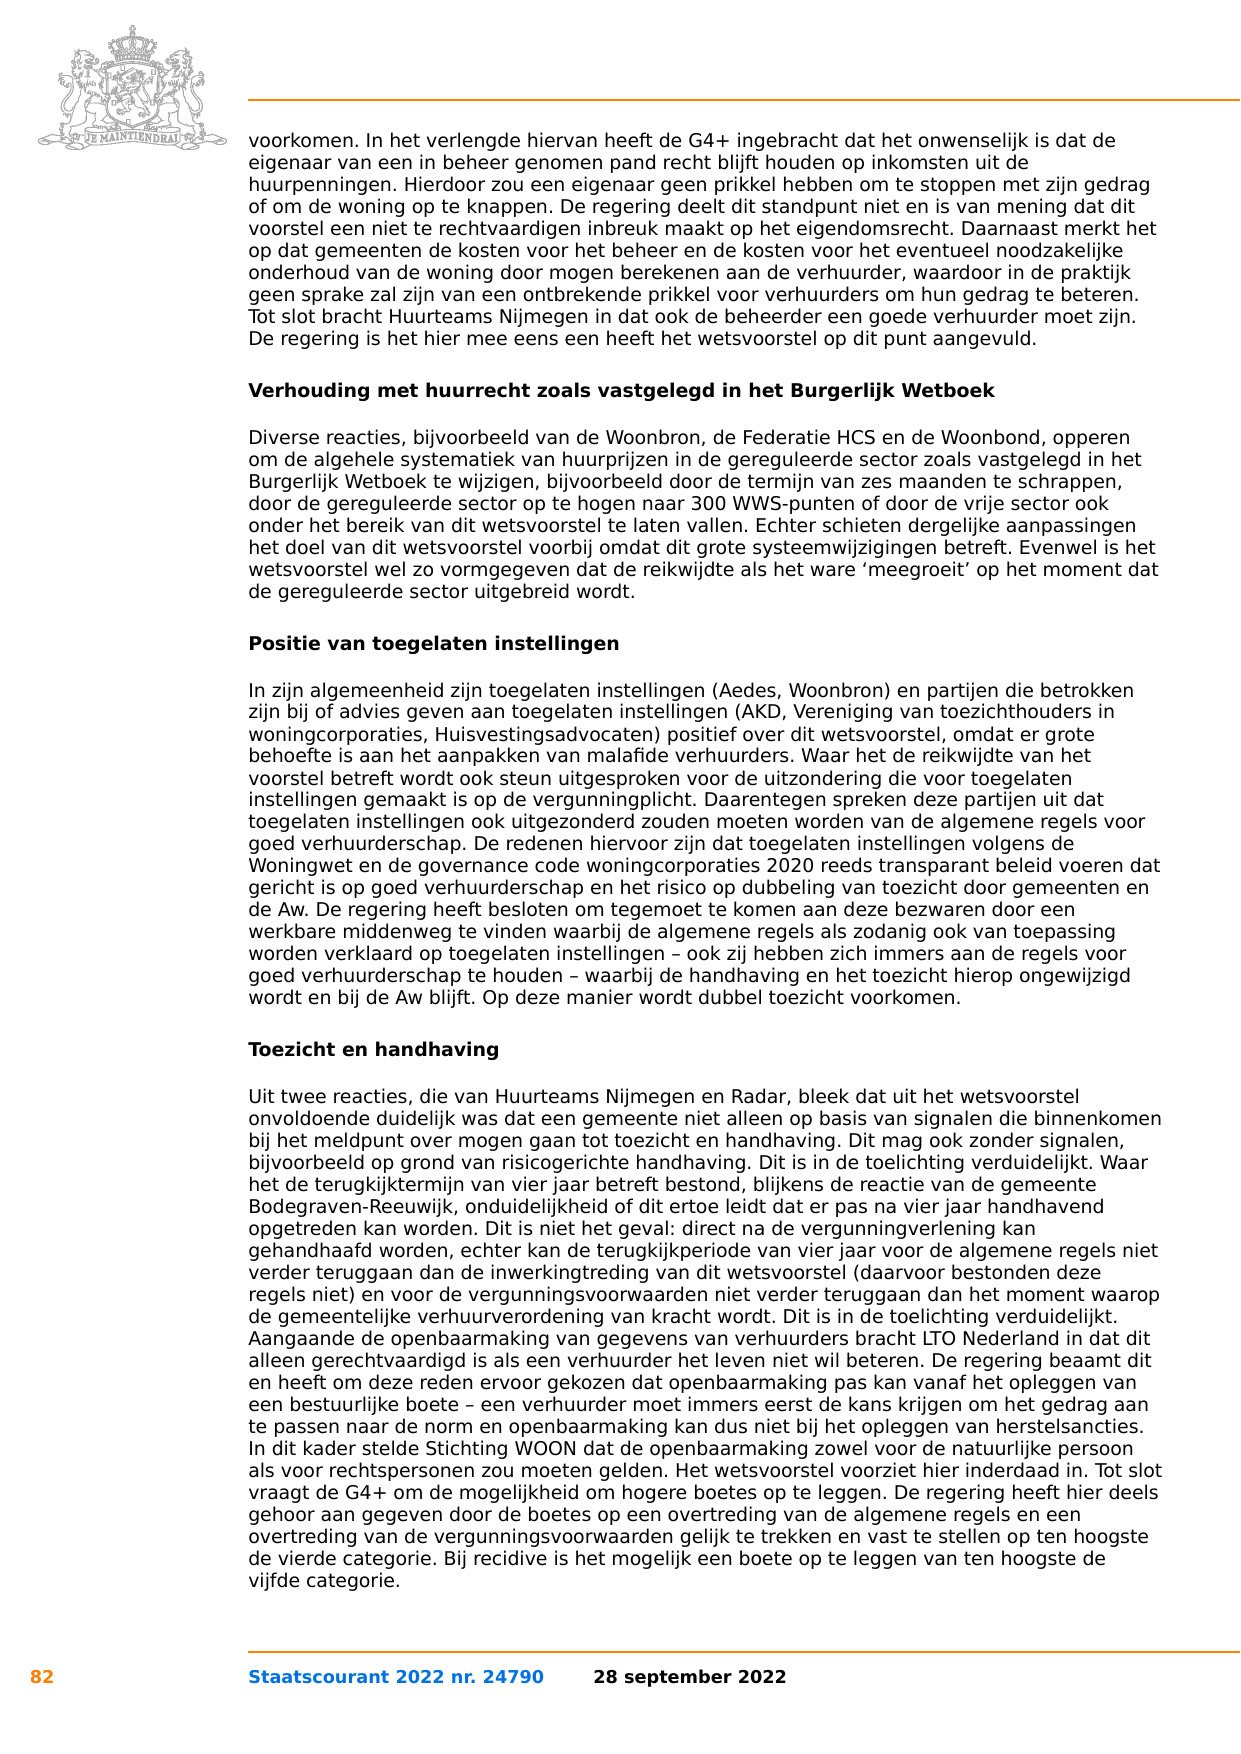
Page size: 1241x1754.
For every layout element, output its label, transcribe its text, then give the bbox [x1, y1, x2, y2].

subtitle Positie van toegelaten instellingen [248, 632, 1163, 654]
subtitle Toezicht en handhaving [248, 1039, 1163, 1061]
subtitle Verhouding met huurrecht zoals vastgelegd in het Burgerlijk Wetboek [248, 380, 1163, 402]
text Diverse reacties, bijvoorbeeld van de Woonbron, de Federatie HCS en de Woonbond, opperen om de algehele systematiek van huurprijzen in de gereguleerde sector zoals vastgelegd in het Burgerlijk Wetboek te wijzigen, bijvoorbeeld door de termijn van zes maanden te schrappen, door de gereguleerde sector op te hogen naar 300 WWS-punten of door de vrije sector ook onder het bereik van dit wetsvoorstel te laten vallen. Echter schieten dergelijke aanpassingen het doel van dit wetsvoorstel voorbij omdat dit grote systeemwijzigingen betreft. Evenwel is het wetsvoorstel wel zo vormgegeven dat de reikwijdte als het ware ‘meegroeit’ op het moment dat de gereguleerde sector uitgebreid wordt. [248, 427, 1163, 602]
text Uit twee reacties, die van Huurteams Nijmegen en Radar, bleek dat uit het wetsvoorstel onvoldoende duidelijk was dat een gemeente niet alleen op basis van signalen die binnenkomen bij het meldpunt over mogen gaan tot toezicht en handhaving. Dit mag ook zonder signalen, bijvoorbeeld op grond van risicogerichte handhaving. Dit is in de toelichting verduidelijkt. Waar het de terugkijktermijn van vier jaar betreft bestond, blijkens de reactie van de gemeente Bodegraven-Reeuwijk, onduidelijkheid of dit ertoe leidt dat er pas na vier jaar handhavend opgetreden kan worden. Dit is niet het geval: direct na de vergunningverlening kan gehandhaafd worden, echter kan de terugkijkperiode van vier jaar voor de algemene regels niet verder teruggaan dan de inwerkingtreding van dit wetsvoorstel (daarvoor bestonden deze regels niet) en voor de vergunningsvoorwaarden niet verder teruggaan dan het moment waarop de gemeentelijke verhuurverordening van kracht wordt. Dit is in de toelichting verduidelijkt. Aangaande de openbaarmaking van gegevens van verhuurders bracht LTO Nederland in dat dit alleen gerechtvaardigd is als een verhuurder het leven niet wil beteren. De regering beaamt dit en heeft om deze reden ervoor gekozen dat openbaarmaking pas kan vanaf het opleggen van een bestuurlijke boete – een verhuurder moet immers eerst de kans krijgen om het gedrag aan te passen naar de norm en openbaarmaking kan dus niet bij het opleggen van herstelsancties. In dit kader stelde Stichting WOON dat de openbaarmaking zowel voor de natuurlijke persoon als voor rechtspersonen zou moeten gelden. Het wetsvoorstel voorziet hier inderdaad in. Tot slot vraagt de G4+ om de mogelijkheid om hogere boetes op te leggen. De regering heeft hier deels gehoor aan gegeven door de boetes op een overtreding van de algemene regels en een overtreding van de vergunningsvoorwaarden gelijk te trekken en vast te stellen op ten hoogste de vierde categorie. Bij recidive is het mogelijk een boete op te leggen van ten hoogste de vijfde categorie. [248, 1086, 1163, 1592]
picture [38, 25, 227, 150]
text voorkomen. In het verlengde hiervan heeft de G4+ ingebracht dat het onwenselijk is dat de eigenaar van een in beheer genomen pand recht blijft houden op inkomsten uit de huurpenningen. Hierdoor zou een eigenaar geen prikkel hebben om te stoppen met zijn gedrag of om de woning op te knappen. De regering deelt dit standpunt niet en is van mening dat dit voorstel een niet te rechtvaardigen inbreuk maakt op het eigendomsrecht. Daarnaast merkt het op dat gemeenten de kosten voor het beheer en de kosten voor het eventueel noodzakelijke onderhoud van de woning door mogen berekenen aan de verhuurder, waardoor in de praktijk geen sprake zal zijn van een ontbrekende prikkel voor verhuurders om hun gedrag te beteren. Tot slot bracht Huurteams Nijmegen in dat ook de beheerder een goede verhuurder moet zijn. De regering is het hier mee eens een heeft het wetsvoorstel op dit punt aangevuld. [248, 130, 1163, 350]
text In zijn algemeenheid zijn toegelaten instellingen (Aedes, Woonbron) en partijen die betrokken zijn bij of advies geven aan toegelaten instellingen (AKD, Vereniging van toezichthouders in woningcorporaties, Huisvestingsadvocaten) positief over dit wetsvoorstel, omdat er grote behoefte is aan het aanpakken van malafide verhuurders. Waar het de reikwijdte van het voorstel betreft wordt ook steun uitgesproken voor de uitzondering die voor toegelaten instellingen gemaakt is op de vergunningplicht. Daarentegen spreken deze partijen uit dat toegelaten instellingen ook uitgezonderd zouden moeten worden van de algemene regels voor goed verhuurderschap. De redenen hiervoor zijn dat toegelaten instellingen volgens de Woningwet en de governance code woningcorporaties 2020 reeds transparant beleid voeren dat gericht is op goed verhuurderschap en het risico op dubbeling van toezicht door gemeenten en de Aw. De regering heeft besloten om tegemoet te komen aan deze bezwaren door een werkbare middenweg te vinden waarbij de algemene regels als zodanig ook van toepassing worden verklaard op toegelaten instellingen – ook zij hebben zich immers aan de regels voor goed verhuurderschap te houden – waarbij de handhaving en het toezicht hierop ongewijzigd wordt en bij de Aw blijft. Op deze manier wordt dubbel toezicht voorkomen. [248, 679, 1163, 1009]
